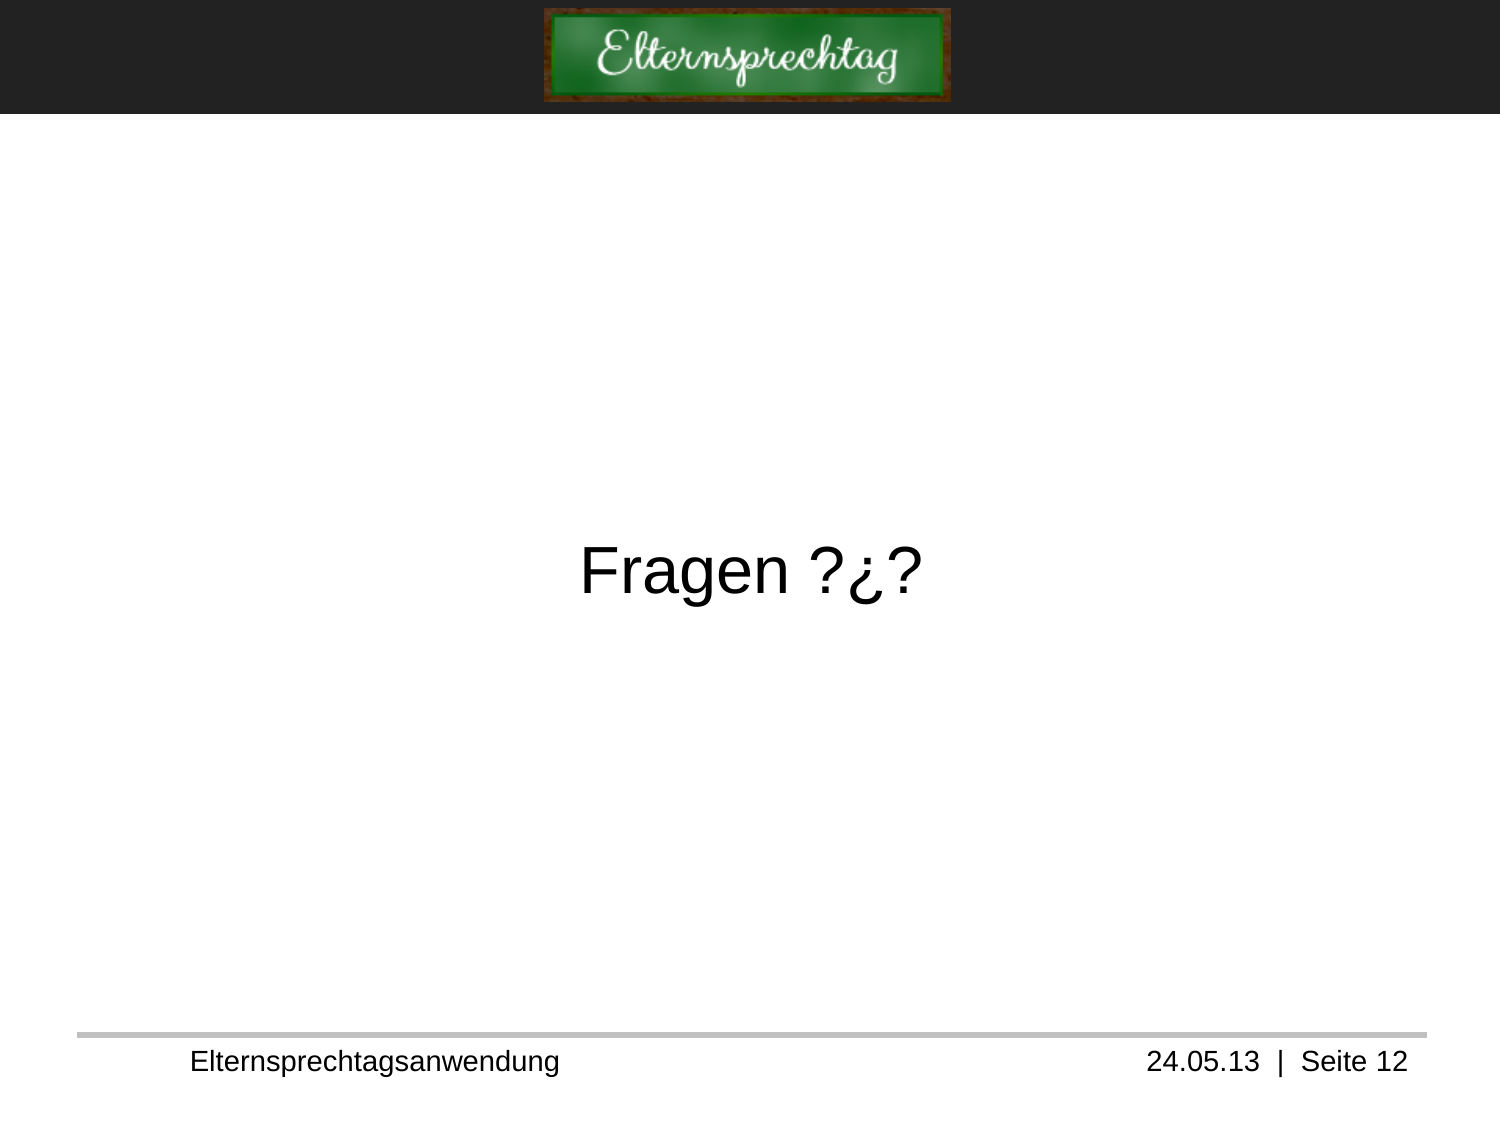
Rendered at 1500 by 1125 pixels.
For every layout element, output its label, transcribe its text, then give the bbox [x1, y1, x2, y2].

subtitle Fragen ?¿? [76, 102, 1427, 1031]
picture [0, 0, 1500, 114]
